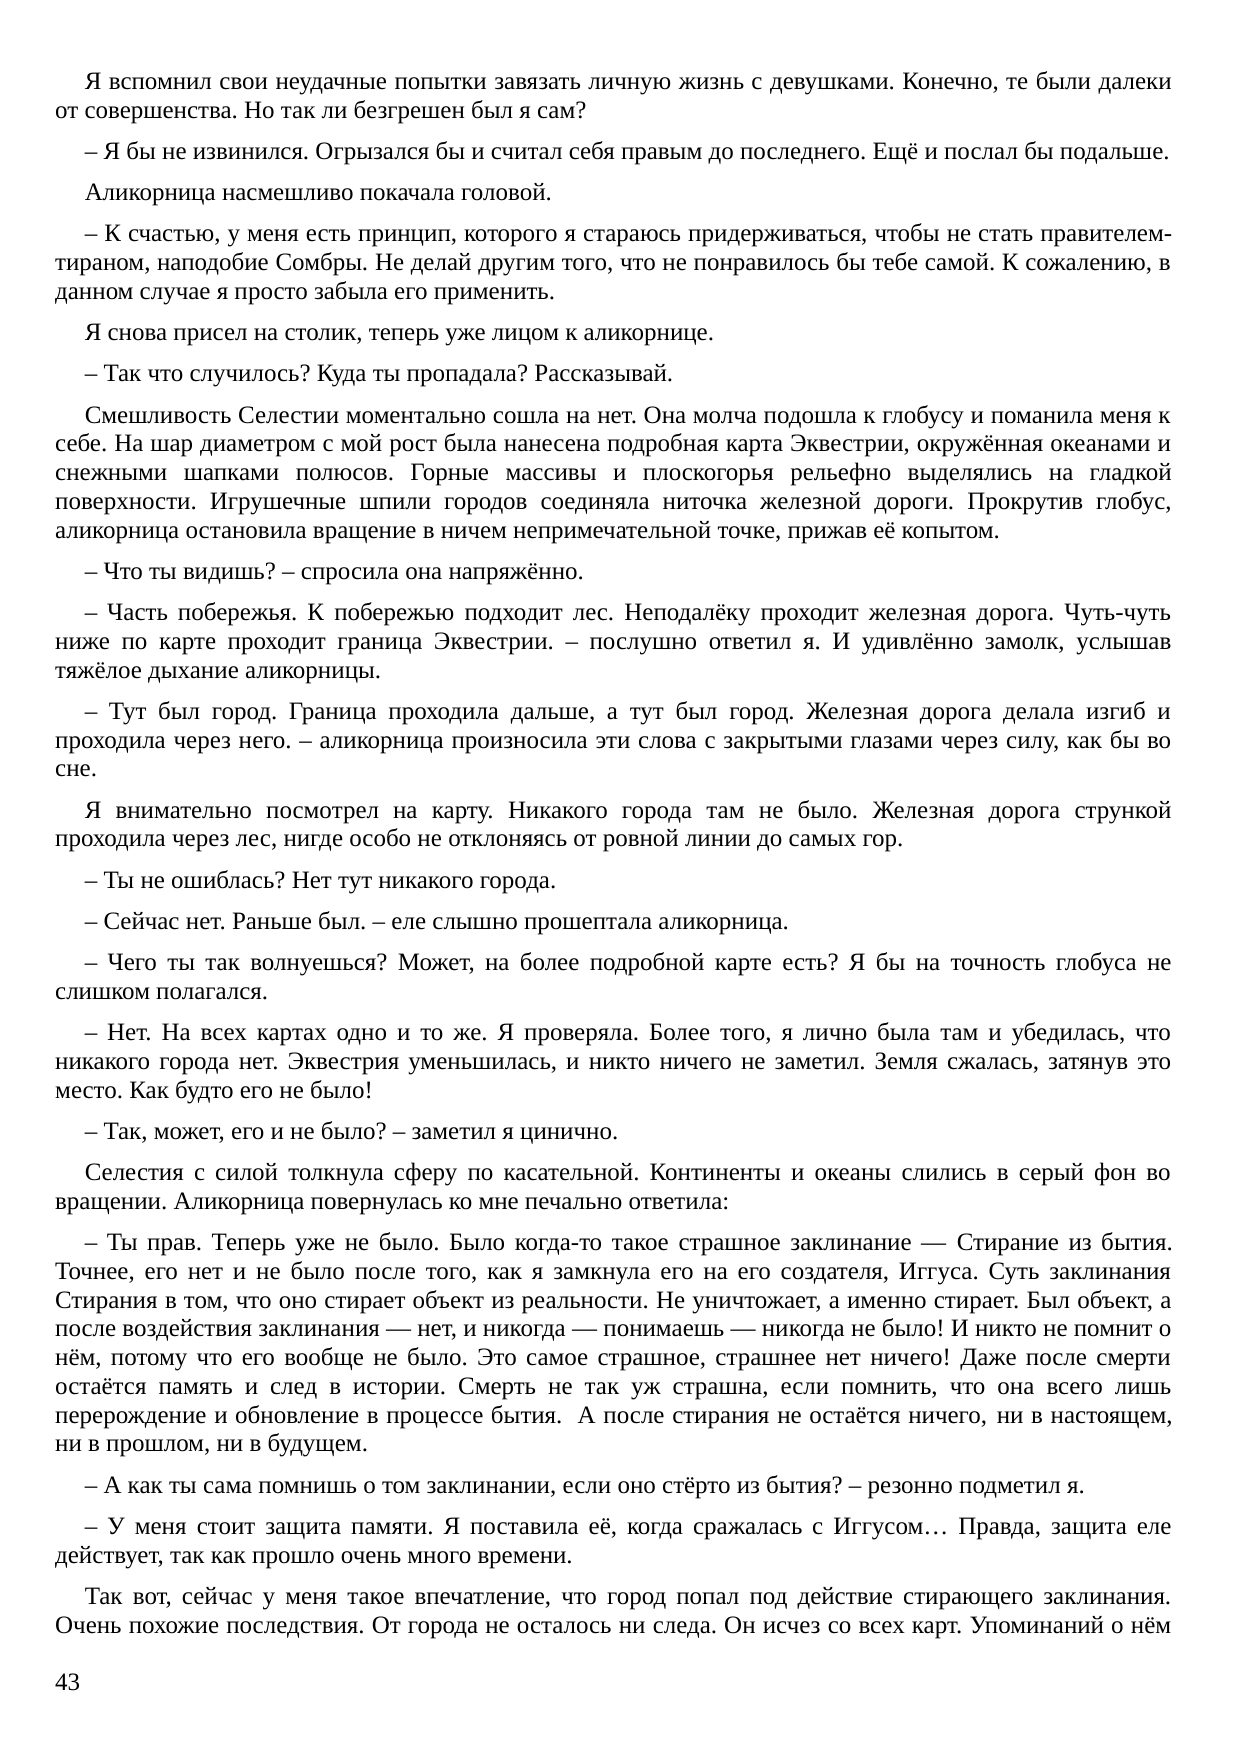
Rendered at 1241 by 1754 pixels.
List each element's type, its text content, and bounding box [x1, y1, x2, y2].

text Я вспомнил свои неудачные попытки завязать личную жизнь с девушками. Конечно, те были далеки от совершенства. Но так ли безгрешен был я сам? [55, 66, 1173, 123]
text Я внимательно посмотрел на карту. Никакого города там не было. Железная дорога стрункой проходила через лес, нигде особо не отклоняясь от ровной линии до самых гор. [55, 795, 1173, 852]
text – У меня стоит защита памяти. Я поставила её, когда сражалась с Иггусом… Правда, защита еле действует, так как прошло очень много времени. [55, 1511, 1173, 1568]
text – Ты прав. Теперь уже не было. Было когда-то такое страшное заклинание — Стирание из бытия. Точнее, его нет и не было после того, как я замкнула его на его создателя, Иггуса. Суть заклинания Стирания в том, что оно стирает объект из реальности. Не уничтожает, а именно стирает. Был объект, а после воздействия заклинания — нет, и никогда — понимаешь — никогда не было! И никто не помнит о нём, потому что его вообще не было. Это самое страшное, страшнее нет ничего! Даже после смерти остаётся память и след в истории. Смерть не так уж страшна, если помнить, что она всего лишь перерождение и обновление в процессе бытия. А после стирания не остаётся ничего, ни в настоящем, ни в прошлом, ни в будущем. [55, 1227, 1173, 1457]
text Селестия с силой толкнула сферу по касательной. Континенты и океаны слились в серый фон во вращении. Аликорница повернулась ко мне печально ответила: [55, 1157, 1173, 1215]
text Так вот, сейчас у меня такое впечатление, что город попал под действие стирающего заклинания. Очень похожие последствия. От города не осталось ни следа. Он исчез со всех карт. Упоминаний о нём [55, 1581, 1173, 1638]
text – Часть побережья. К побережью подходит лес. Неподалёку проходит железная дорога. Чуть-чуть ниже по карте проходит граница Эквестрии. – послушно ответил я. И удивлённо замолк, услышав тяжёлое дыхание аликорницы. [55, 597, 1173, 683]
text – Чего ты так волнуешься? Может, на более подробной карте есть? Я бы на точность глобуса не слишком полагался. [55, 947, 1173, 1005]
text – Так, может, его и не было? – заметил я цинично. [55, 1116, 1173, 1145]
text Аликорница насмешливо покачала головой. [55, 177, 1173, 206]
text – А как ты сама помнишь о том заклинании, если оно стёрто из бытия? – резонно подметил я. [55, 1470, 1173, 1498]
text – Тут был город. Граница проходила дальше, а тут был город. Железная дорога делала изгиб и проходила через него. – аликорница произносила эти слова с закрытыми глазами через силу, как бы во сне. [55, 696, 1173, 782]
text – К счастью, у меня есть принцип, которого я стараюсь придерживаться, чтобы не стать правителем-тираном, наподобие Сомбры. Не делай другим того, что не понравилось бы тебе самой. К сожалению, в данном случае я просто забыла его применить. [55, 218, 1173, 305]
text – Что ты видишь? – спросила она напряжённо. [55, 556, 1173, 585]
text – Ты не ошиблась? Нет тут никакого города. [55, 865, 1173, 893]
text Смешливость Селестии моментально сошла на нет. Она молча подошла к глобусу и поманила меня к себе. На шар диаметром с мой рост была нанесена подробная карта Эквестрии, окружённая океанами и снежными шапками полюсов. Горные массивы и плоскогорья рельефно выделялись на гладкой поверхности. Игрушечные шпили городов соединяла ниточка железной дороги. Прокрутив глобус, аликорница остановила вращение в ничем непримечательной точке, прижав её копытом. [55, 400, 1173, 543]
text – Так что случилось? Куда ты пропадала? Рассказывай. [55, 358, 1173, 387]
text – Я бы не извинился. Огрызался бы и считал себя правым до последнего. Ещё и послал бы подальше. [55, 136, 1173, 165]
text – Нет. На всех картах одно и то же. Я проверяла. Более того, я лично была там и убедилась, что никакого города нет. Эквестрия уменьшилась, и никто ничего не заметил. Земля сжалась, затянув это место. Как будто его не было! [55, 1017, 1173, 1103]
text – Сейчас нет. Раньше был. – еле слышно прошептала аликорница. [55, 906, 1173, 935]
text Я снова присел на столик, теперь уже лицом к аликорнице. [55, 317, 1173, 346]
